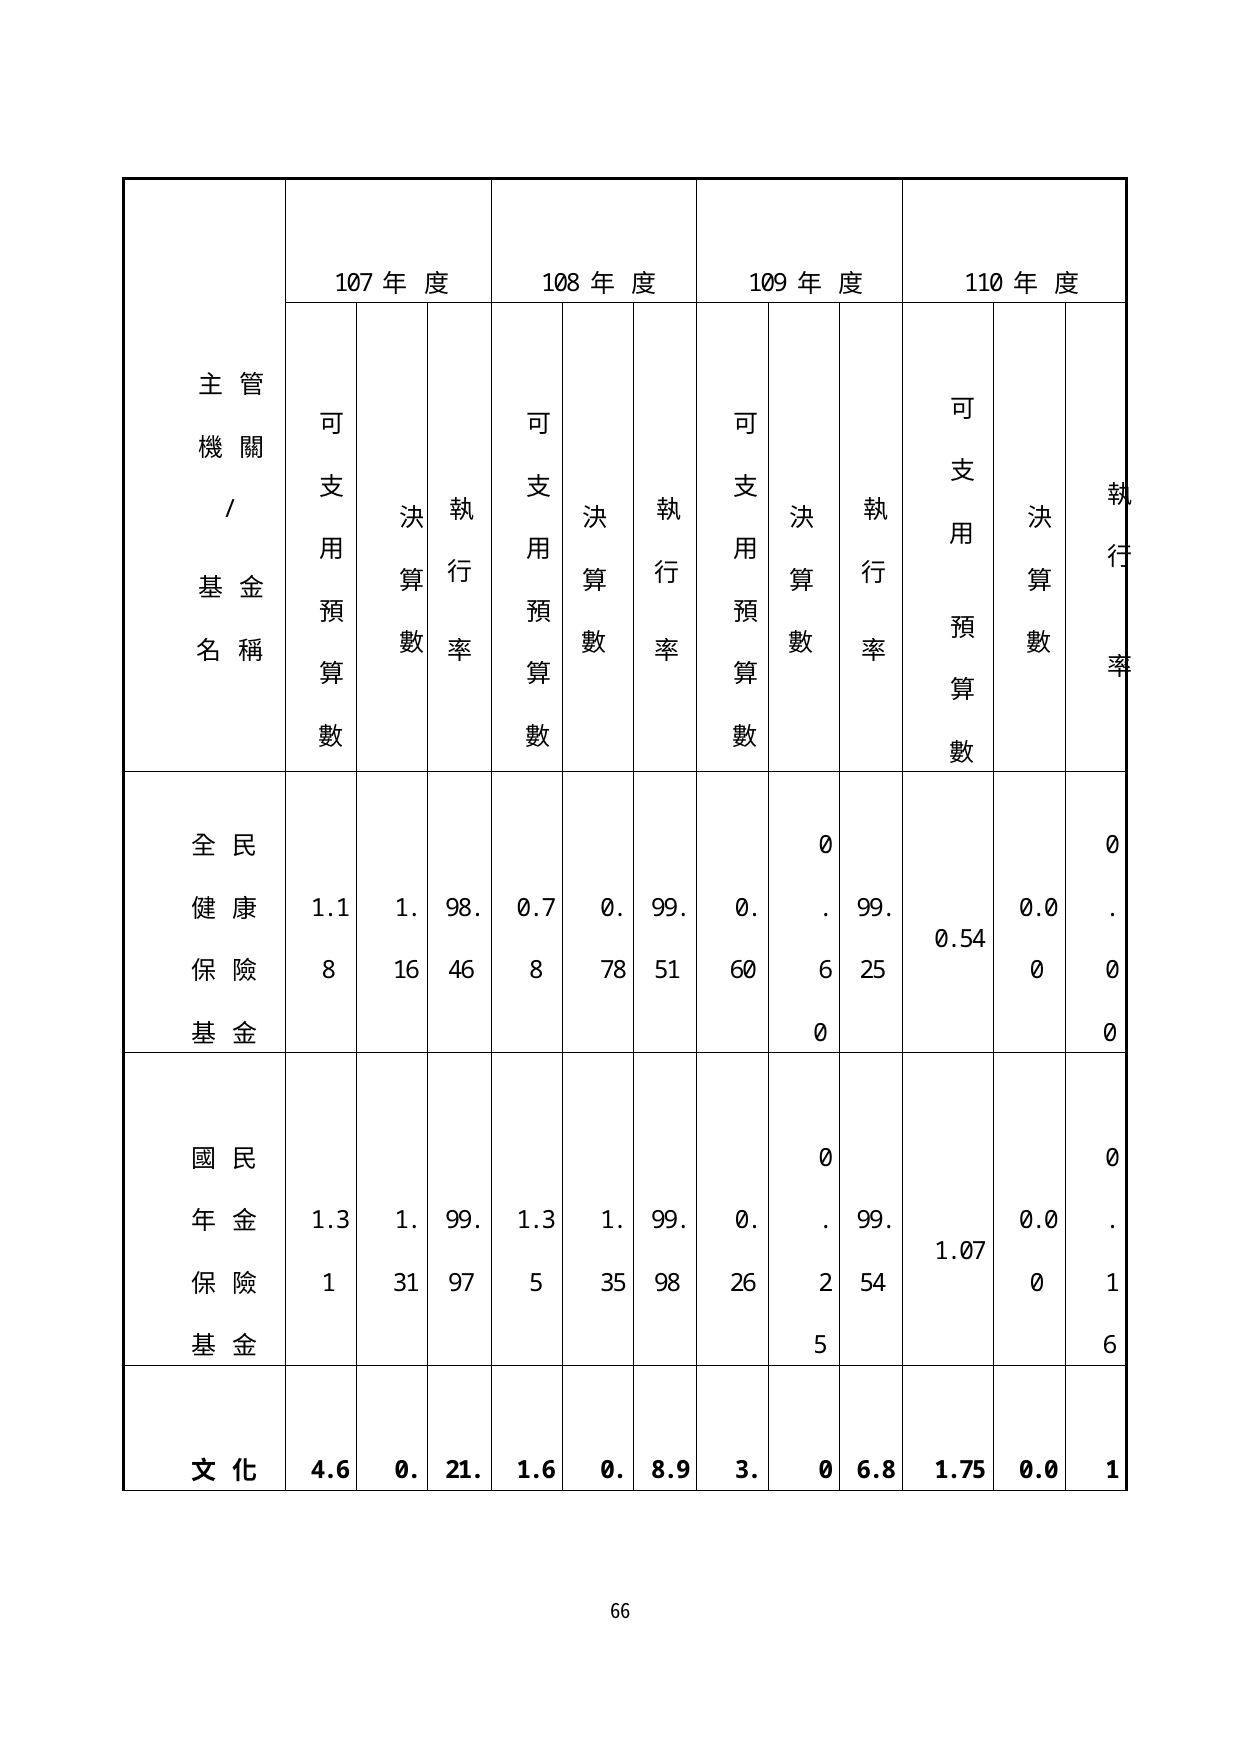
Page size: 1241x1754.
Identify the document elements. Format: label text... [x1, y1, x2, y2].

table_cell 0.60 [697, 772, 768, 1052]
table_cell 8.9 [634, 1366, 696, 1490]
table_cell 可支用預算數 [697, 303, 768, 771]
table_cell 國民年金保險基金 [125, 1053, 285, 1365]
table_cell 決算數 [994, 303, 1065, 771]
table_cell 1.07 [903, 1053, 993, 1365]
table_cell 99.51 [634, 772, 696, 1052]
table_cell 可支用預算數 [492, 303, 562, 771]
table_cell 4.6 [286, 1366, 356, 1490]
table_header 107年度 [286, 180, 491, 302]
table_cell 執行 率 [428, 303, 491, 771]
table_cell 3. [697, 1366, 768, 1490]
table_cell 全民健康保險基金 [125, 772, 285, 1052]
table_cell 21. [428, 1366, 491, 1490]
table_cell 1.31 [357, 1053, 427, 1365]
table_cell 可支用 預算數 [903, 303, 993, 771]
table_cell 0.0 [994, 1366, 1065, 1490]
table_cell 決算數 [563, 303, 633, 771]
table_cell 1.31 [286, 1053, 356, 1365]
table_cell 1.6 [492, 1366, 562, 1490]
table_cell 決算數 [769, 303, 839, 771]
table_cell 99.98 [634, 1053, 696, 1365]
table_cell 0.60 [769, 772, 839, 1052]
table_cell 執行 率 [1066, 303, 1125, 771]
table_header 108年度 [492, 180, 696, 302]
table_cell 1 [1066, 1366, 1125, 1490]
table_cell 0.54 [903, 772, 993, 1052]
table_cell 0 [769, 1366, 839, 1490]
table_cell 1.35 [563, 1053, 633, 1365]
table_cell 0. [357, 1366, 427, 1490]
table_cell 0.78 [563, 772, 633, 1052]
table_cell 執行 率 [634, 303, 696, 771]
table_cell 執行 率 [840, 303, 902, 771]
table_cell 1.18 [286, 772, 356, 1052]
table_cell 文化 [125, 1366, 285, 1490]
table_cell 1.16 [357, 772, 427, 1052]
table_cell 可支用預算數 [286, 303, 356, 771]
table_cell 98.46 [428, 772, 491, 1052]
table_cell 0.00 [994, 1053, 1065, 1365]
table_cell 1.35 [492, 1053, 562, 1365]
table_cell 0.00 [994, 772, 1065, 1052]
table_cell 6.8 [840, 1366, 902, 1490]
table_cell 99.25 [840, 772, 902, 1052]
table_cell 99.54 [840, 1053, 902, 1365]
table_header 109年度 [697, 180, 902, 302]
table_cell 0.16 [1066, 1053, 1125, 1365]
table_header 110年度 [903, 180, 1125, 302]
table_cell 99.97 [428, 1053, 491, 1365]
table_cell 1.75 [903, 1366, 993, 1490]
table_cell 決算數 [357, 303, 427, 771]
table_cell 0.25 [769, 1053, 839, 1365]
table_cell 0. [563, 1366, 633, 1490]
table_header 主管機關/ 基金名稱 [125, 180, 285, 771]
table_cell 0.78 [492, 772, 562, 1052]
table_cell 0.00 [1066, 772, 1125, 1052]
table_cell 0.26 [697, 1053, 768, 1365]
